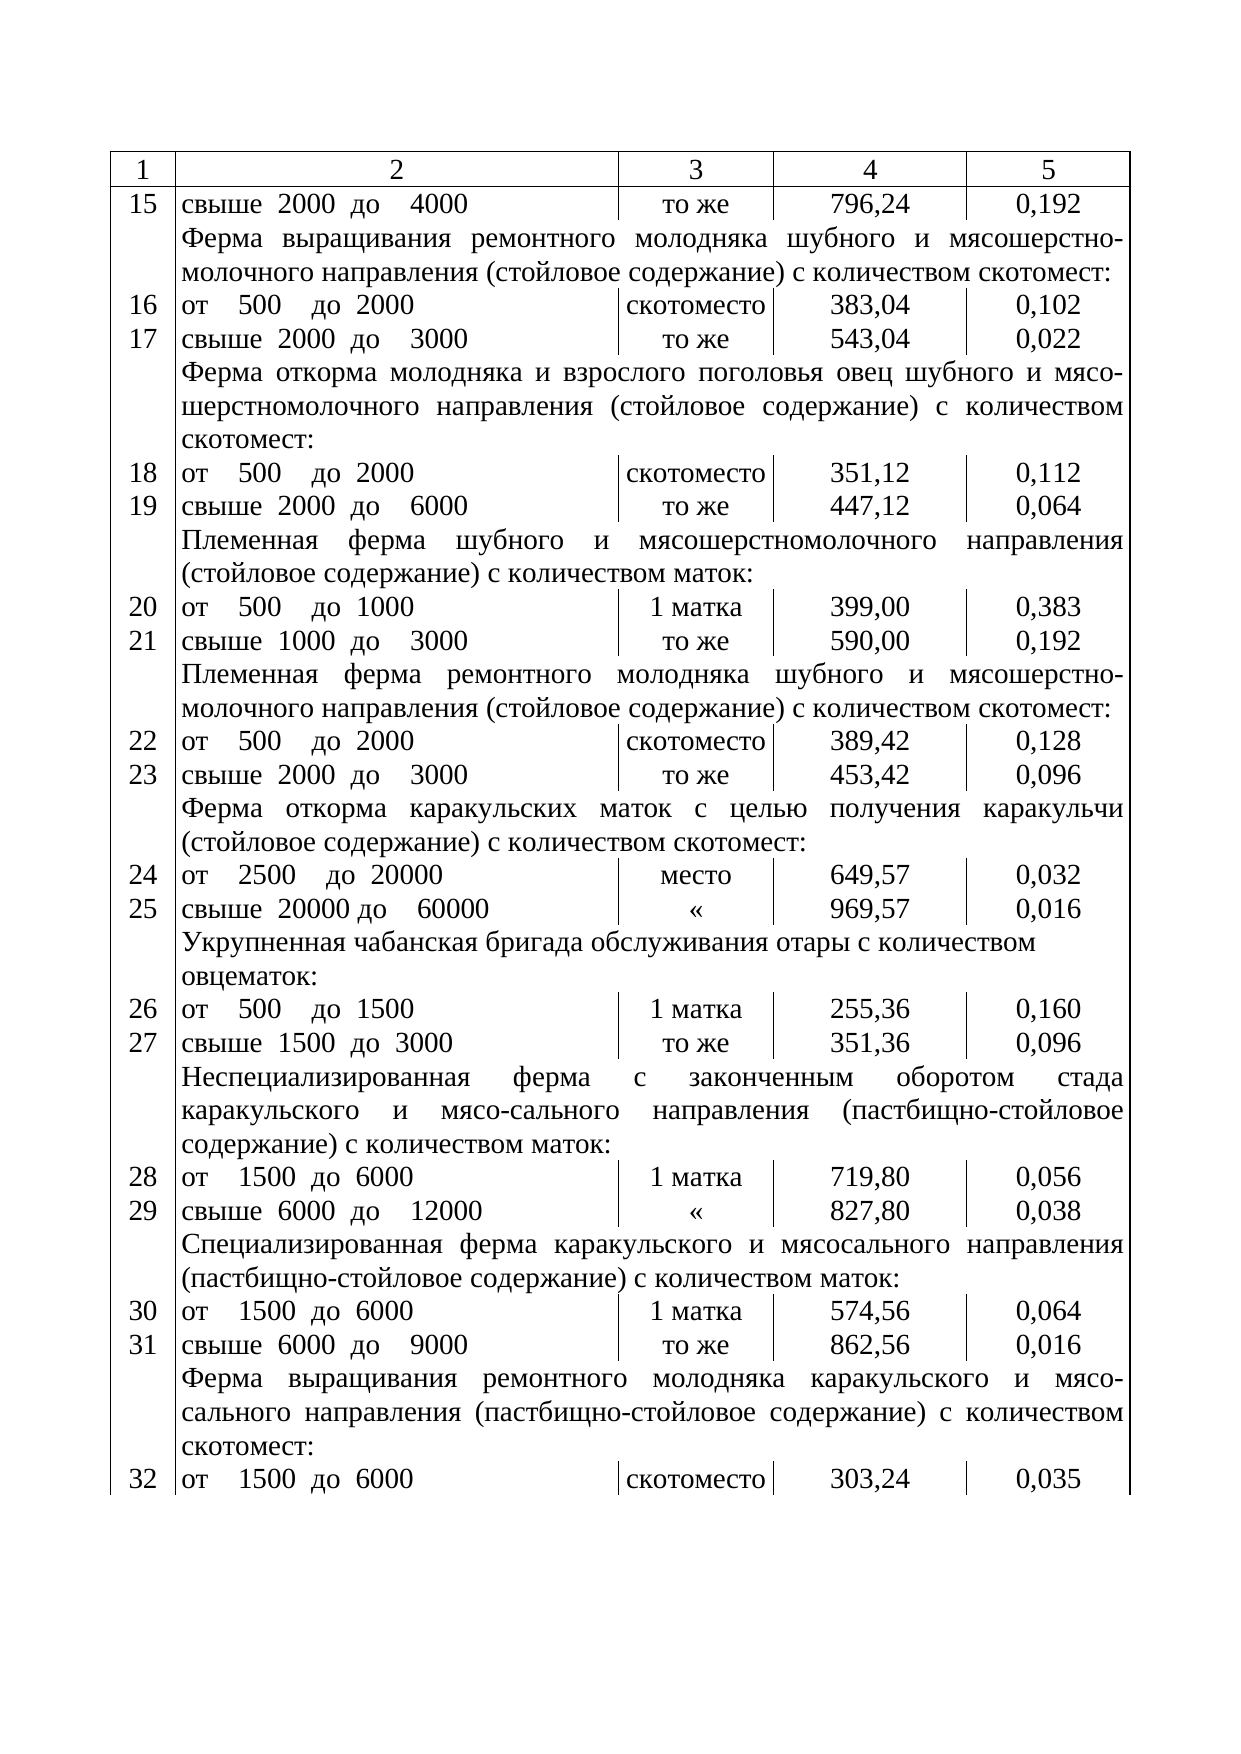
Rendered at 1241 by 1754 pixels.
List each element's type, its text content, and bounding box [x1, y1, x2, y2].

table_cell 719,80 [774, 1160, 966, 1193]
table_cell [111, 656, 175, 723]
table_cell 1 матка [619, 589, 773, 623]
table_cell Племенная ферма шубного и мясошерстномолочного направления (стойловое содержание) с количеством маток: [176, 522, 1129, 589]
table_cell 0,056 [967, 1160, 1129, 1193]
table_cell 30 [111, 1294, 175, 1327]
table_cell 20 [111, 589, 175, 623]
table_cell 969,57 [774, 891, 966, 925]
table_header 1 [111, 152, 175, 186]
table_cell 18 [111, 455, 175, 489]
table_cell от 500 до 1000 [176, 589, 618, 623]
table_cell 1 матка [619, 992, 773, 1025]
table_cell 0,128 [967, 724, 1129, 757]
table_cell Неспециализированная ферма с законченным оборотом стада каракульского и мясо-сального направления (пастбищно-стойловое содержание) с количеством маток: [176, 1059, 1129, 1159]
table_cell [111, 1227, 175, 1294]
table_header 3 [619, 152, 773, 186]
table_cell 16 [111, 288, 175, 321]
table_cell свыше 2000 до 3000 [176, 757, 618, 791]
table_cell 1 матка [619, 1294, 773, 1327]
table_cell 29 [111, 1193, 175, 1227]
table_header 4 [774, 152, 966, 186]
table_cell от 500 до 2000 [176, 724, 618, 757]
table_cell 0,160 [967, 992, 1129, 1025]
table_cell « [619, 891, 773, 925]
table_cell от 1500 до 6000 [176, 1461, 618, 1495]
table_cell место [619, 858, 773, 891]
table_cell 0,383 [967, 589, 1129, 623]
table_cell то же [619, 489, 773, 522]
table_cell 25 [111, 891, 175, 925]
table_cell свыше 2000 до 4000 [176, 187, 618, 220]
table_cell скотоместо [619, 455, 773, 489]
table_cell 862,56 [774, 1327, 966, 1361]
table_cell [111, 1059, 175, 1159]
table_cell то же [619, 187, 773, 220]
table_cell « [619, 1193, 773, 1227]
table_cell 17 [111, 321, 175, 354]
table_cell 827,80 [774, 1193, 966, 1227]
table_cell 303,24 [774, 1461, 966, 1495]
table_cell 23 [111, 757, 175, 791]
table_cell 0,192 [967, 623, 1129, 656]
table_cell Укрупненная чабанская бригада обслуживания отары с количеством овцематок: [176, 925, 1129, 992]
table_cell 31 [111, 1327, 175, 1361]
table_cell то же [619, 1025, 773, 1059]
table_cell от 1500 до 6000 [176, 1160, 618, 1193]
table_cell 574,56 [774, 1294, 966, 1327]
table_cell 15 [111, 187, 175, 220]
table_cell то же [619, 1327, 773, 1361]
table_cell 0,016 [967, 891, 1129, 925]
table_cell 28 [111, 1160, 175, 1193]
table_cell 0,096 [967, 1025, 1129, 1059]
table_cell скотоместо [619, 288, 773, 321]
table_cell Племенная ферма ремонтного молодняка шубного и мясошерстно-молочного направления (стойловое содержание) с количеством скотомест: [176, 656, 1129, 723]
table_cell 255,36 [774, 992, 966, 1025]
table_cell 24 [111, 858, 175, 891]
table_cell свыше 2000 до 6000 [176, 489, 618, 522]
table_cell от 500 до 2000 [176, 288, 618, 321]
table_cell свыше 6000 до 9000 [176, 1327, 618, 1361]
table_cell 32 [111, 1461, 175, 1495]
table_cell 0,032 [967, 858, 1129, 891]
table_cell 649,57 [774, 858, 966, 891]
table_cell от 500 до 2000 [176, 455, 618, 489]
table_cell [111, 925, 175, 992]
table_cell 389,42 [774, 724, 966, 757]
table_cell 26 [111, 992, 175, 1025]
table_cell 0,112 [967, 455, 1129, 489]
table_cell 543,04 [774, 321, 966, 354]
table_cell 0,102 [967, 288, 1129, 321]
table_cell свыше 1500 до 3000 [176, 1025, 618, 1059]
table_cell 27 [111, 1025, 175, 1059]
table_header 2 [176, 152, 618, 186]
table_cell 0,096 [967, 757, 1129, 791]
table_cell 351,36 [774, 1025, 966, 1059]
table_cell скотоместо [619, 1461, 773, 1495]
table_cell от 500 до 1500 [176, 992, 618, 1025]
table_cell 399,00 [774, 589, 966, 623]
table_cell 447,12 [774, 489, 966, 522]
table_cell Специализированная ферма каракульского и мясосального направления (пастбищно-стойловое содержание) с количеством маток: [176, 1227, 1129, 1294]
table_cell 22 [111, 724, 175, 757]
table_cell [111, 220, 175, 287]
table_cell свыше 1000 до 3000 [176, 623, 618, 656]
table_cell 590,00 [774, 623, 966, 656]
table_cell 796,24 [774, 187, 966, 220]
table_cell то же [619, 757, 773, 791]
table_cell 0,035 [967, 1461, 1129, 1495]
table_cell 383,04 [774, 288, 966, 321]
table_cell то же [619, 623, 773, 656]
table_cell свыше 20000 до 60000 [176, 891, 618, 925]
table_cell свыше 6000 до 12000 [176, 1193, 618, 1227]
table_cell Ферма выращивания ремонтного молодняка шубного и мясошерстно-молочного направления (стойловое содержание) с количеством скотомест: [176, 220, 1129, 287]
table_cell скотоместо [619, 724, 773, 757]
table_cell то же [619, 321, 773, 354]
table_cell Ферма выращивания ремонтного молодняка каракульского и мясо-сального направления (пастбищно-стойловое содержание) с количеством скотомест: [176, 1361, 1129, 1461]
table_cell Ферма откорма молодняка и взрослого поголовья овец шубного и мясо-шерстномолочного направления (стойловое содержание) с количеством скотомест: [176, 355, 1129, 455]
table_cell 0,192 [967, 187, 1129, 220]
table_cell [111, 1361, 175, 1461]
table_cell от 1500 до 6000 [176, 1294, 618, 1327]
table_cell 0,038 [967, 1193, 1129, 1227]
table_cell 453,42 [774, 757, 966, 791]
table_cell [111, 355, 175, 455]
table_cell 351,12 [774, 455, 966, 489]
table_cell Ферма откорма каракульских маток с целью получения каракульчи (стойловое содержание) с количеством скотомест: [176, 791, 1129, 858]
table_cell свыше 2000 до 3000 [176, 321, 618, 354]
table_cell 0,022 [967, 321, 1129, 354]
table_header 5 [967, 152, 1129, 186]
table_cell 21 [111, 623, 175, 656]
table_cell от 2500 до 20000 [176, 858, 618, 891]
table_cell [111, 522, 175, 589]
table_cell 0,064 [967, 489, 1129, 522]
table_cell 0,016 [967, 1327, 1129, 1361]
table_cell 1 матка [619, 1160, 773, 1193]
table_cell 19 [111, 489, 175, 522]
table_cell [111, 791, 175, 858]
table_cell 0,064 [967, 1294, 1129, 1327]
